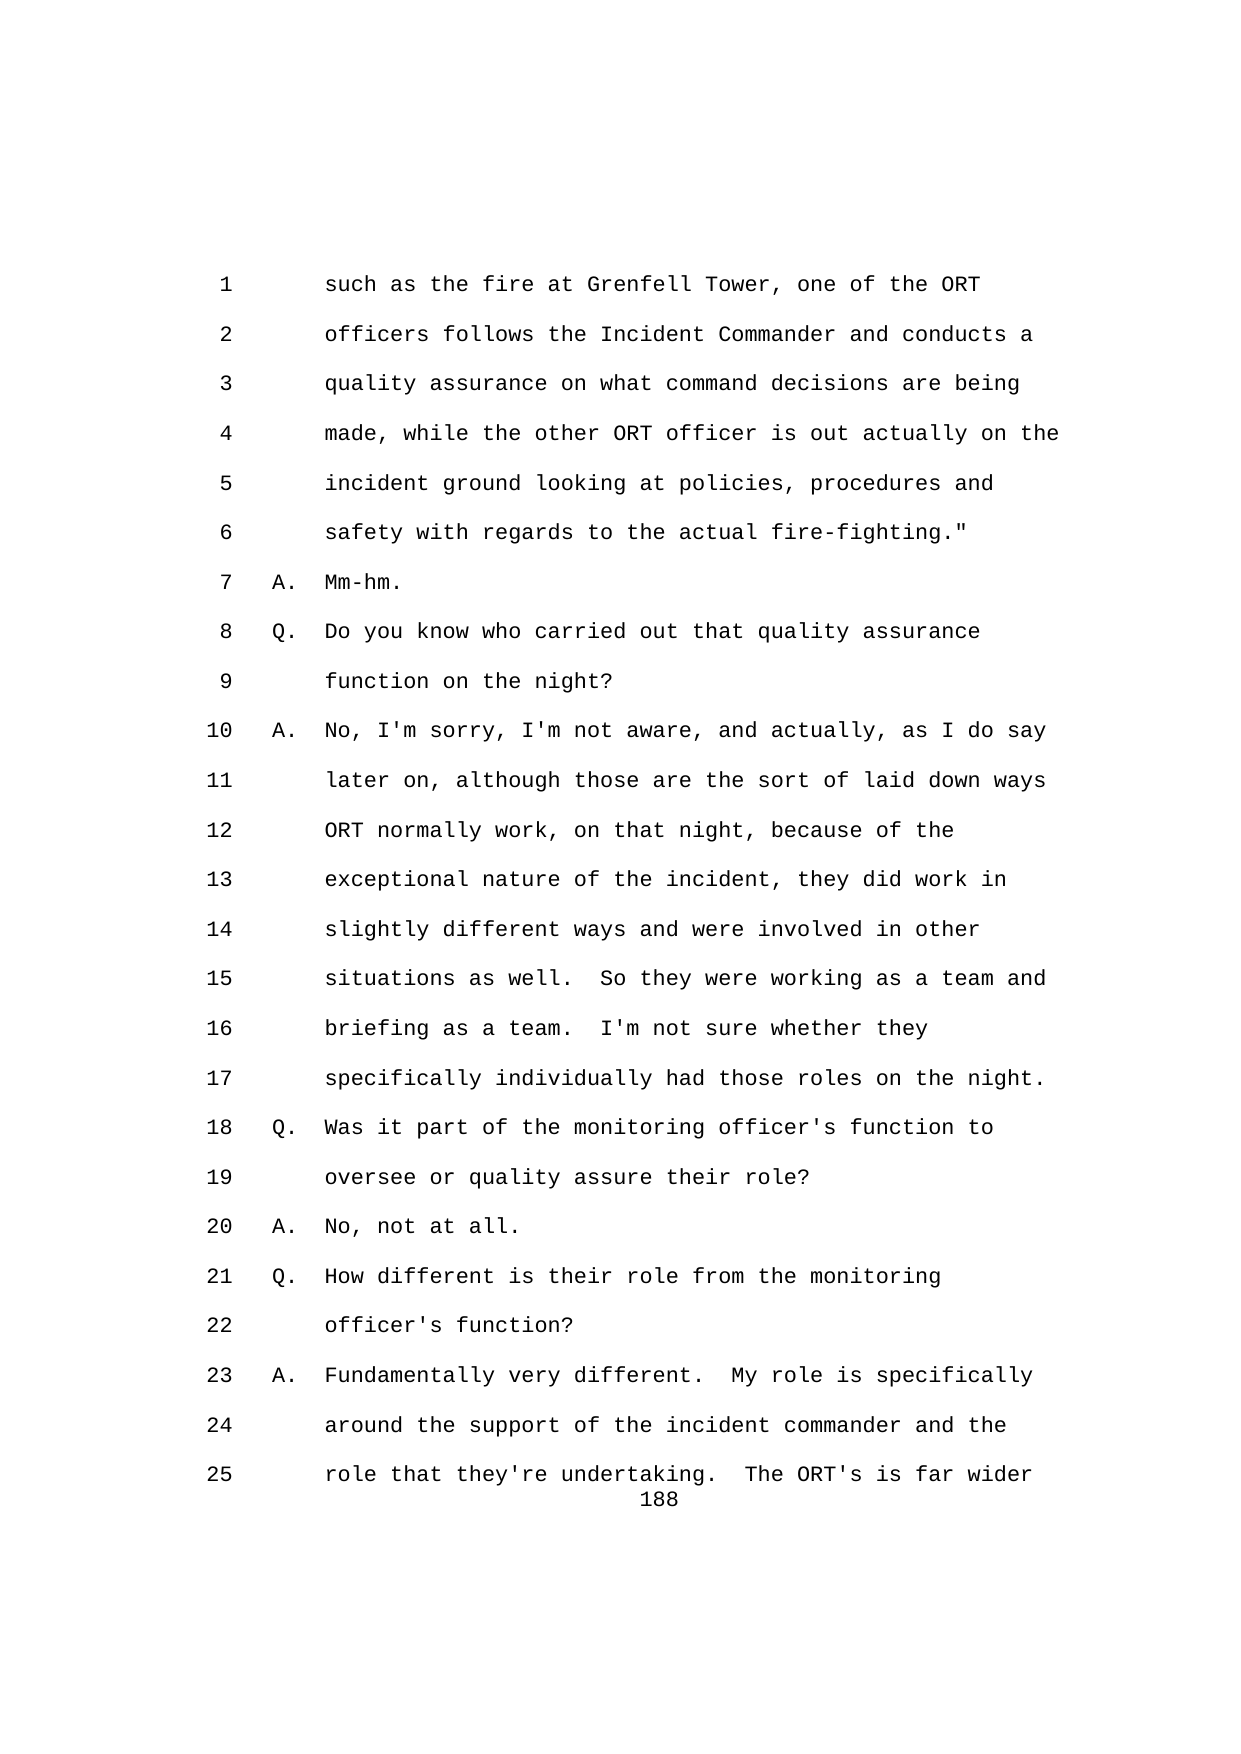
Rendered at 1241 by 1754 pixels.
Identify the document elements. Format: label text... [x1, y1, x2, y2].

text 24 around the support of the incident commander and the [75, 1414, 1165, 1438]
text 1 such as the fire at Grenfell Tower, one of the ORT [75, 273, 1165, 298]
text 5 incident ground looking at policies, procedures and [75, 472, 1165, 496]
text 15 situations as well. So they were working as a team and [75, 967, 1165, 992]
text 21 Q. How different is their role from the monitoring [75, 1265, 1165, 1290]
text 9 function on the night? [75, 670, 1165, 695]
text 17 specifically individually had those roles on the night. [75, 1067, 1165, 1091]
text 18 Q. Was it part of the monitoring officer's function to [75, 1116, 1165, 1141]
text 188 [75, 1488, 1165, 1513]
text 7 A. Mm-hm. [75, 571, 1165, 596]
text 8 Q. Do you know who carried out that quality assurance [75, 620, 1165, 645]
text 22 officer's function? [75, 1314, 1165, 1339]
text 2 officers follows the Incident Commander and conducts a [75, 323, 1165, 348]
text 23 A. Fundamentally very different. My role is specifically [75, 1364, 1165, 1389]
text 13 exceptional nature of the incident, they did work in [75, 868, 1165, 893]
text 10 A. No, I'm sorry, I'm not aware, and actually, as I do say [75, 719, 1165, 744]
text 3 quality assurance on what command decisions are being [75, 372, 1165, 397]
text 11 later on, although those are the sort of laid down ways [75, 769, 1165, 794]
text 16 briefing as a team. I'm not sure whether they [75, 1017, 1165, 1042]
text 20 A. No, not at all. [75, 1215, 1165, 1240]
text 25 role that they're undertaking. The ORT's is far wider [75, 1463, 1165, 1488]
text 19 oversee or quality assure their role? [75, 1166, 1165, 1191]
text 6 safety with regards to the actual fire-fighting." [75, 521, 1165, 546]
text 4 made, while the other ORT officer is out actually on the [75, 422, 1165, 447]
text 14 slightly different ways and were involved in other [75, 918, 1165, 943]
text 12 ORT normally work, on that night, because of the [75, 819, 1165, 843]
